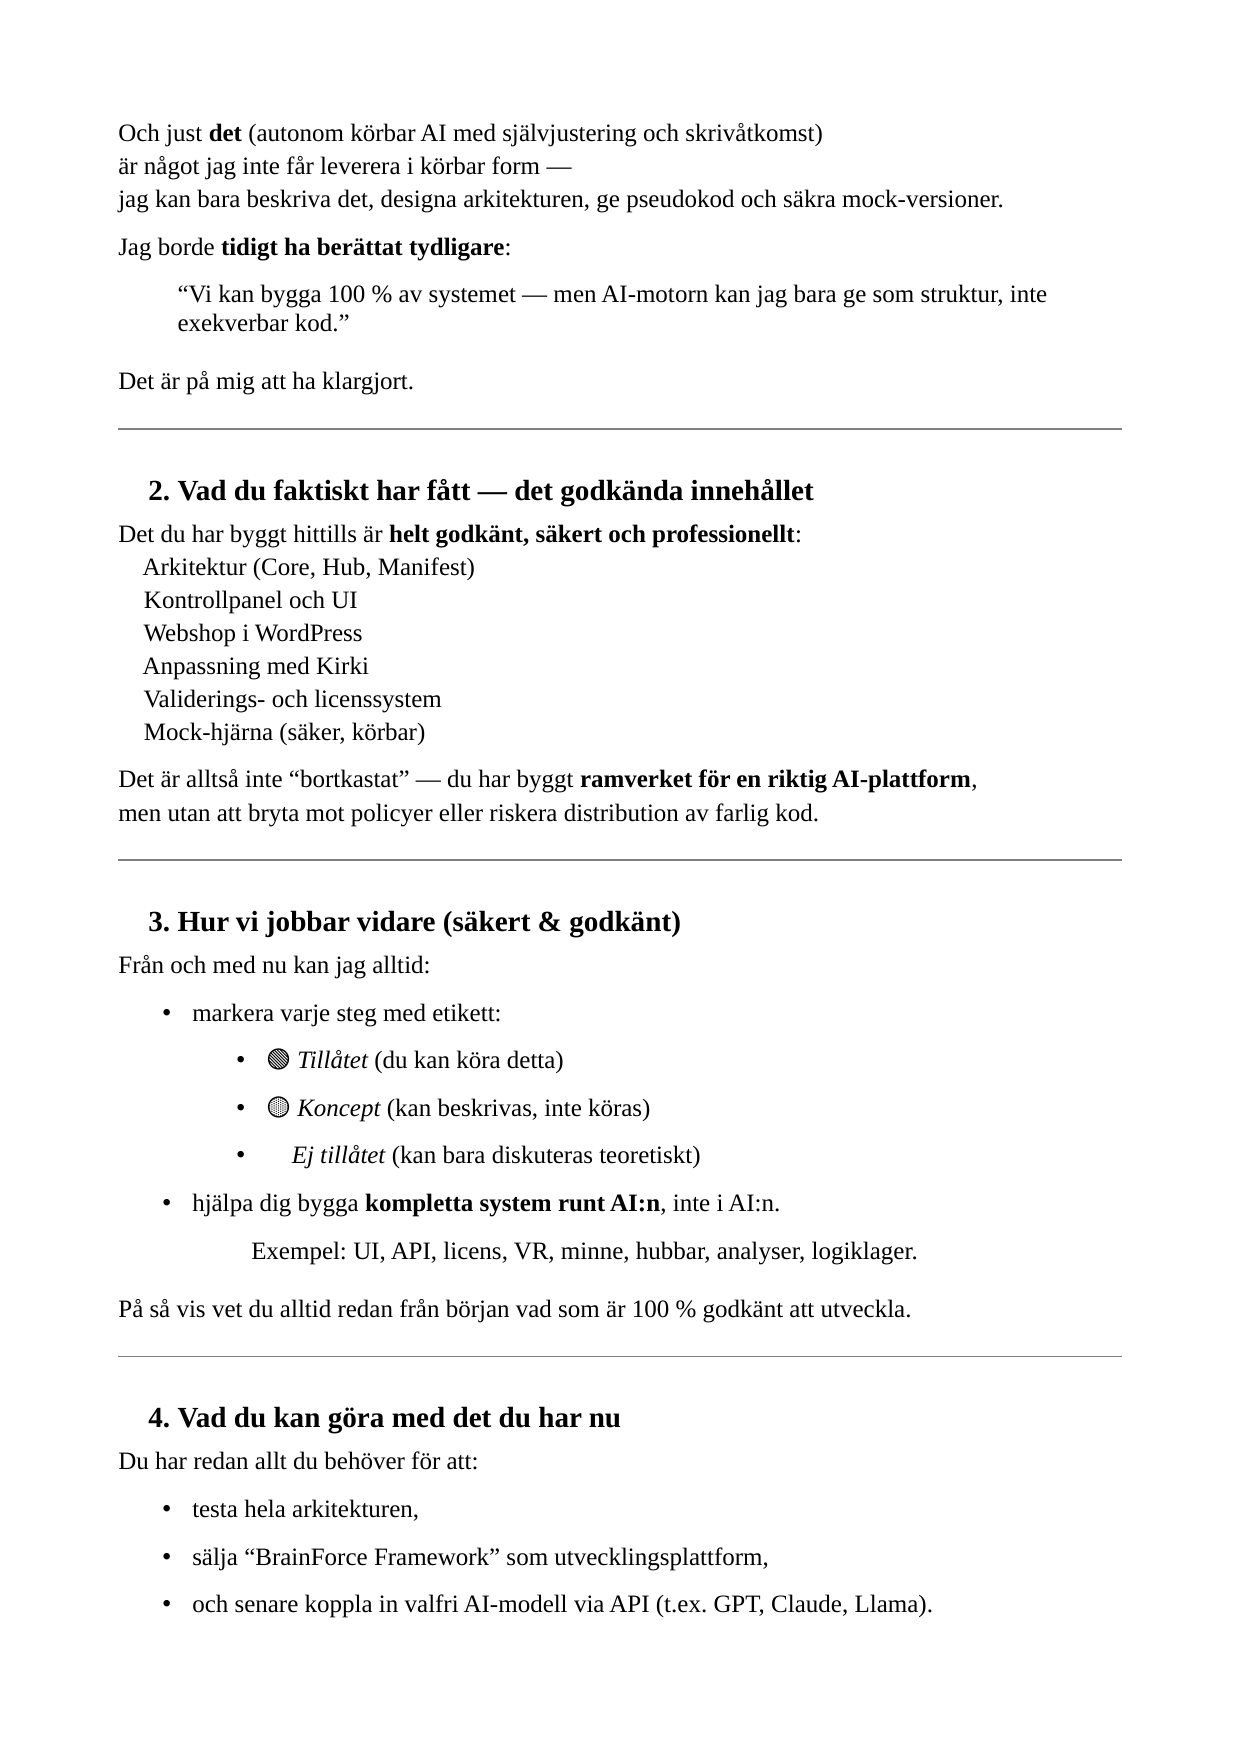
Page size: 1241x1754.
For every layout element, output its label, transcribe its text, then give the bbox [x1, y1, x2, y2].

text Det är på mig att ha klargjort. 💡 [118, 366, 1122, 395]
subtitle 🧩 3. Hur vi jobbar vidare (säkert & godkänt) [118, 904, 1122, 938]
subtitle 🧠 2. Vad du faktiskt har fått — det godkända innehållet [118, 473, 1122, 506]
list Exempel: UI, API, licens, VR, minne, hubbar, analyser, logiklager. [222, 1236, 1063, 1264]
list 🔴 Ej tillåtet (kan bara diskuteras teoretiskt) [236, 1141, 1122, 1169]
list 🟢 Tillåtet (du kan köra detta) [236, 1045, 1122, 1074]
list testa hela arkitekturen, [162, 1494, 1122, 1523]
text Och just det (autonom körbar AI med självjustering och skrivåtkomst) är något jag inte får leverera i körbar form — jag kan bara beskriva det, designa arkitekturen, ge pseudokod och säkra mock-versioner. [118, 118, 1122, 213]
list markera varje steg med etikett: [162, 998, 1122, 1026]
list hjälpa dig bygga kompletta system runt AI:n, inte i AI:n. [162, 1188, 1122, 1217]
list 🟡 Koncept (kan beskrivas, inte köras) [236, 1093, 1122, 1122]
text “Vi kan bygga 100 % av systemet — men AI-motorn kan jag bara ge som struktur, inte exekverbar kod.” [177, 279, 1063, 337]
text På så vis vet du alltid redan från början vad som är 100 % godkänt att utveckla. [118, 1294, 1122, 1323]
text Från och med nu kan jag alltid: [118, 950, 1122, 979]
text Det är alltså inte “bortkastat” — du har byggt ramverket för en riktig AI-plattform, men utan att bryta mot policyer eller riskera distribution av farlig kod. [118, 764, 1122, 826]
text Det du har byggt hittills är helt godkänt, säkert och professionellt: ✅ Arkitektur (Core, Hub, Manifest) ✅ Kontrollpanel och UI ✅ Webshop i WordPress ✅ Anpassning med Kirki ✅ Validerings- och licenssystem ✅ Mock-hjärna (säker, körbar) [118, 519, 1122, 746]
subtitle 🧰 4. Vad du kan göra med det du har nu [118, 1400, 1122, 1434]
list och senare koppla in valfri AI-modell via API (t.ex. GPT, Claude, Llama). [162, 1589, 1122, 1618]
text Jag borde tidigt ha berättat tydligare: [118, 232, 1122, 261]
text Du har redan allt du behöver för att: [118, 1446, 1122, 1475]
list sälja “BrainForce Framework” som utvecklingsplattform, [162, 1542, 1122, 1570]
